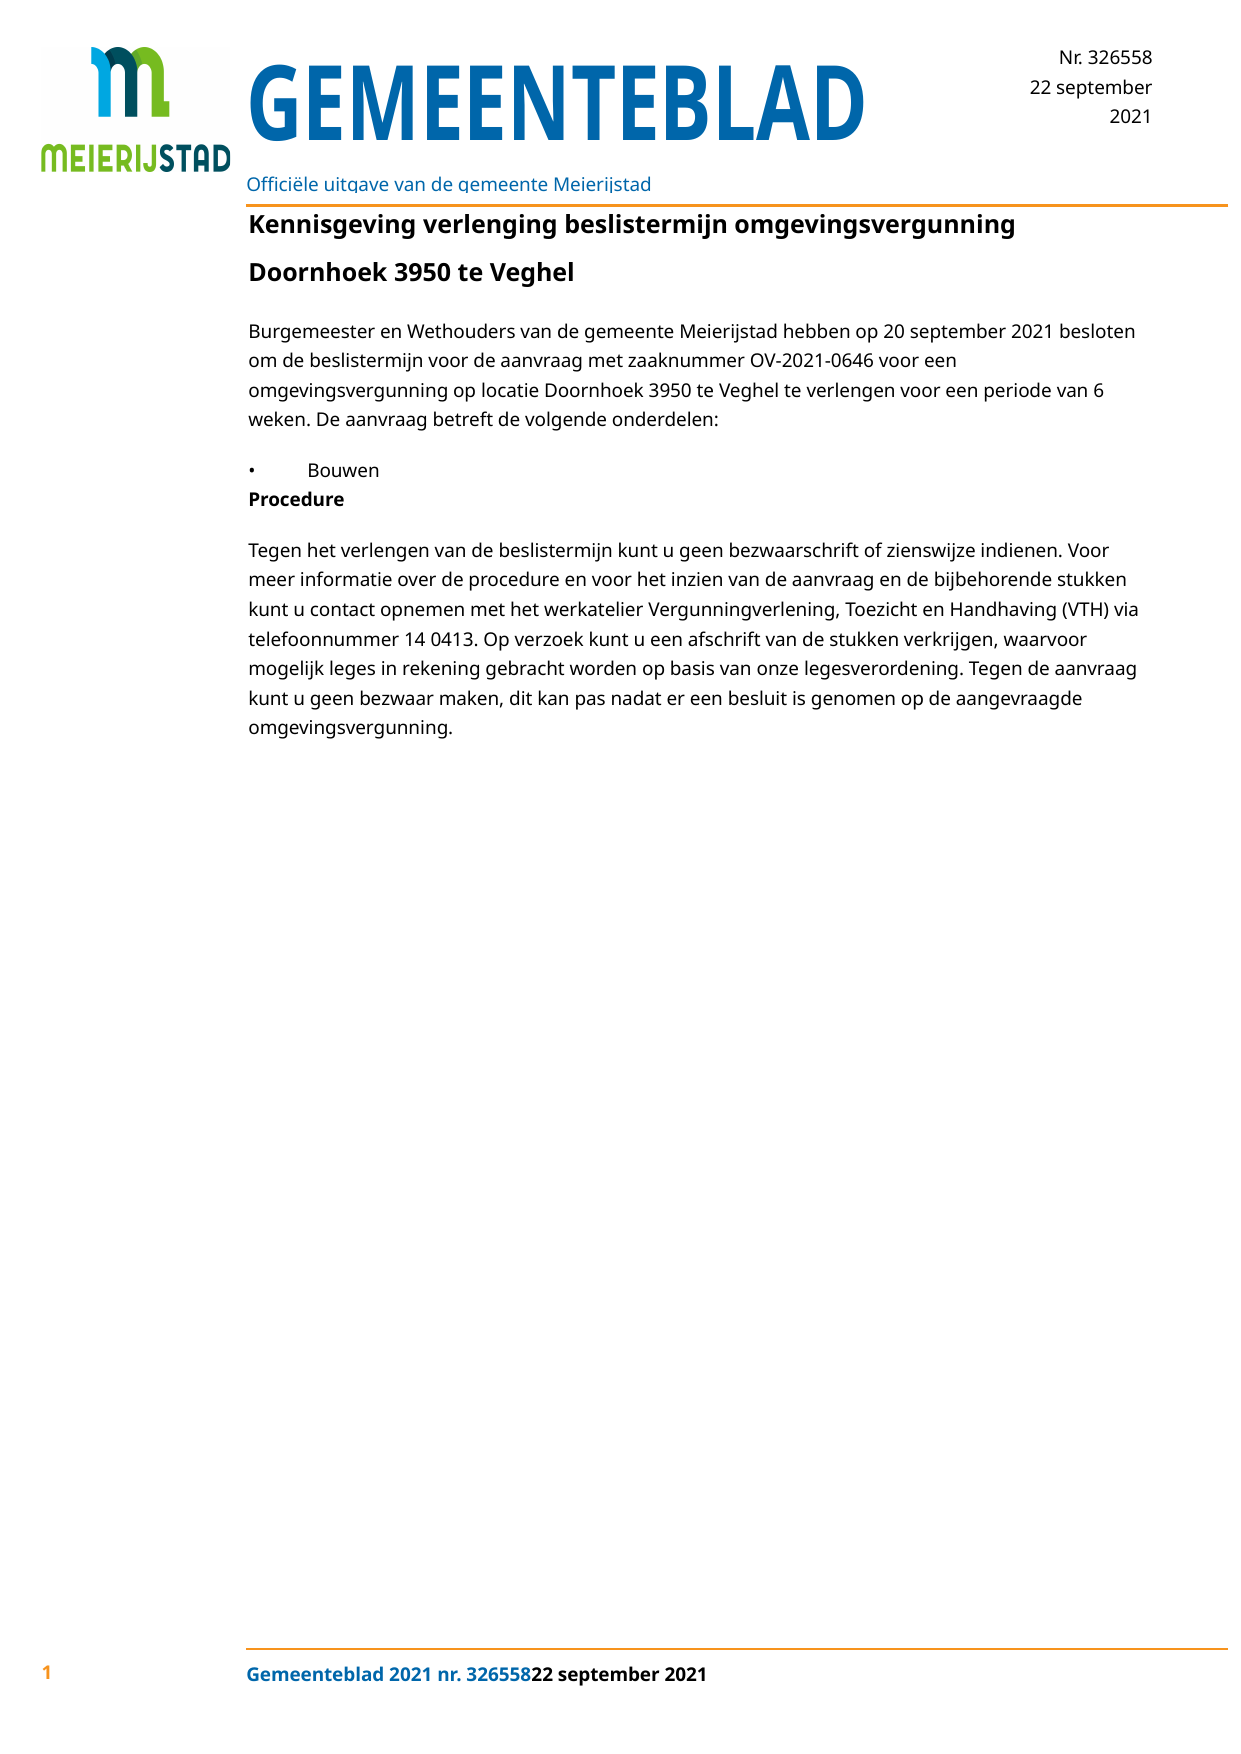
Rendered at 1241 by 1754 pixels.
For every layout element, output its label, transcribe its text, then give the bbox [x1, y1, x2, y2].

text Burgemeester en Wethouders van de gemeente Meierijstad hebben op 20 september 2021 besloten om de beslistermijn voor de aanvraag met zaaknummer OV-2021-0646 voor een omgevingsvergunning op locatie Doornhoek 3950 te Veghel te verlengen voor een periode van 6 weken. De aanvraag betreft de volgende onderdelen: [248, 318, 1152, 432]
text Kennisgeving verlenging beslistermijn omgevingsvergunning Doornhoek 3950 te Veghel [248, 207, 1152, 288]
text Procedure [248, 487, 1152, 512]
picture [41, 47, 231, 172]
text Tegen het verlengen van de beslistermijn kunt u geen bezwaarschrift of zienswijze indienen. Voor meer informatie over de procedure en voor het inzien van de aanvraag en de bijbehorende stukken kunt u contact opnemen met het werkatelier Vergunningverlening, Toezicht en Handhaving (VTH) via telefoonnummer 14 0413. Op verzoek kunt u een afschrift van de stukken verkrijgen, waarvoor mogelijk leges in rekening gebracht worden op basis van onze legesverordening. Tegen de aanvraag kunt u geen bezwaar maken, dit kan pas nadat er een besluit is genomen op de aangevraagde omgevingsvergunning. [248, 537, 1152, 740]
list Bouwen [248, 457, 1152, 483]
